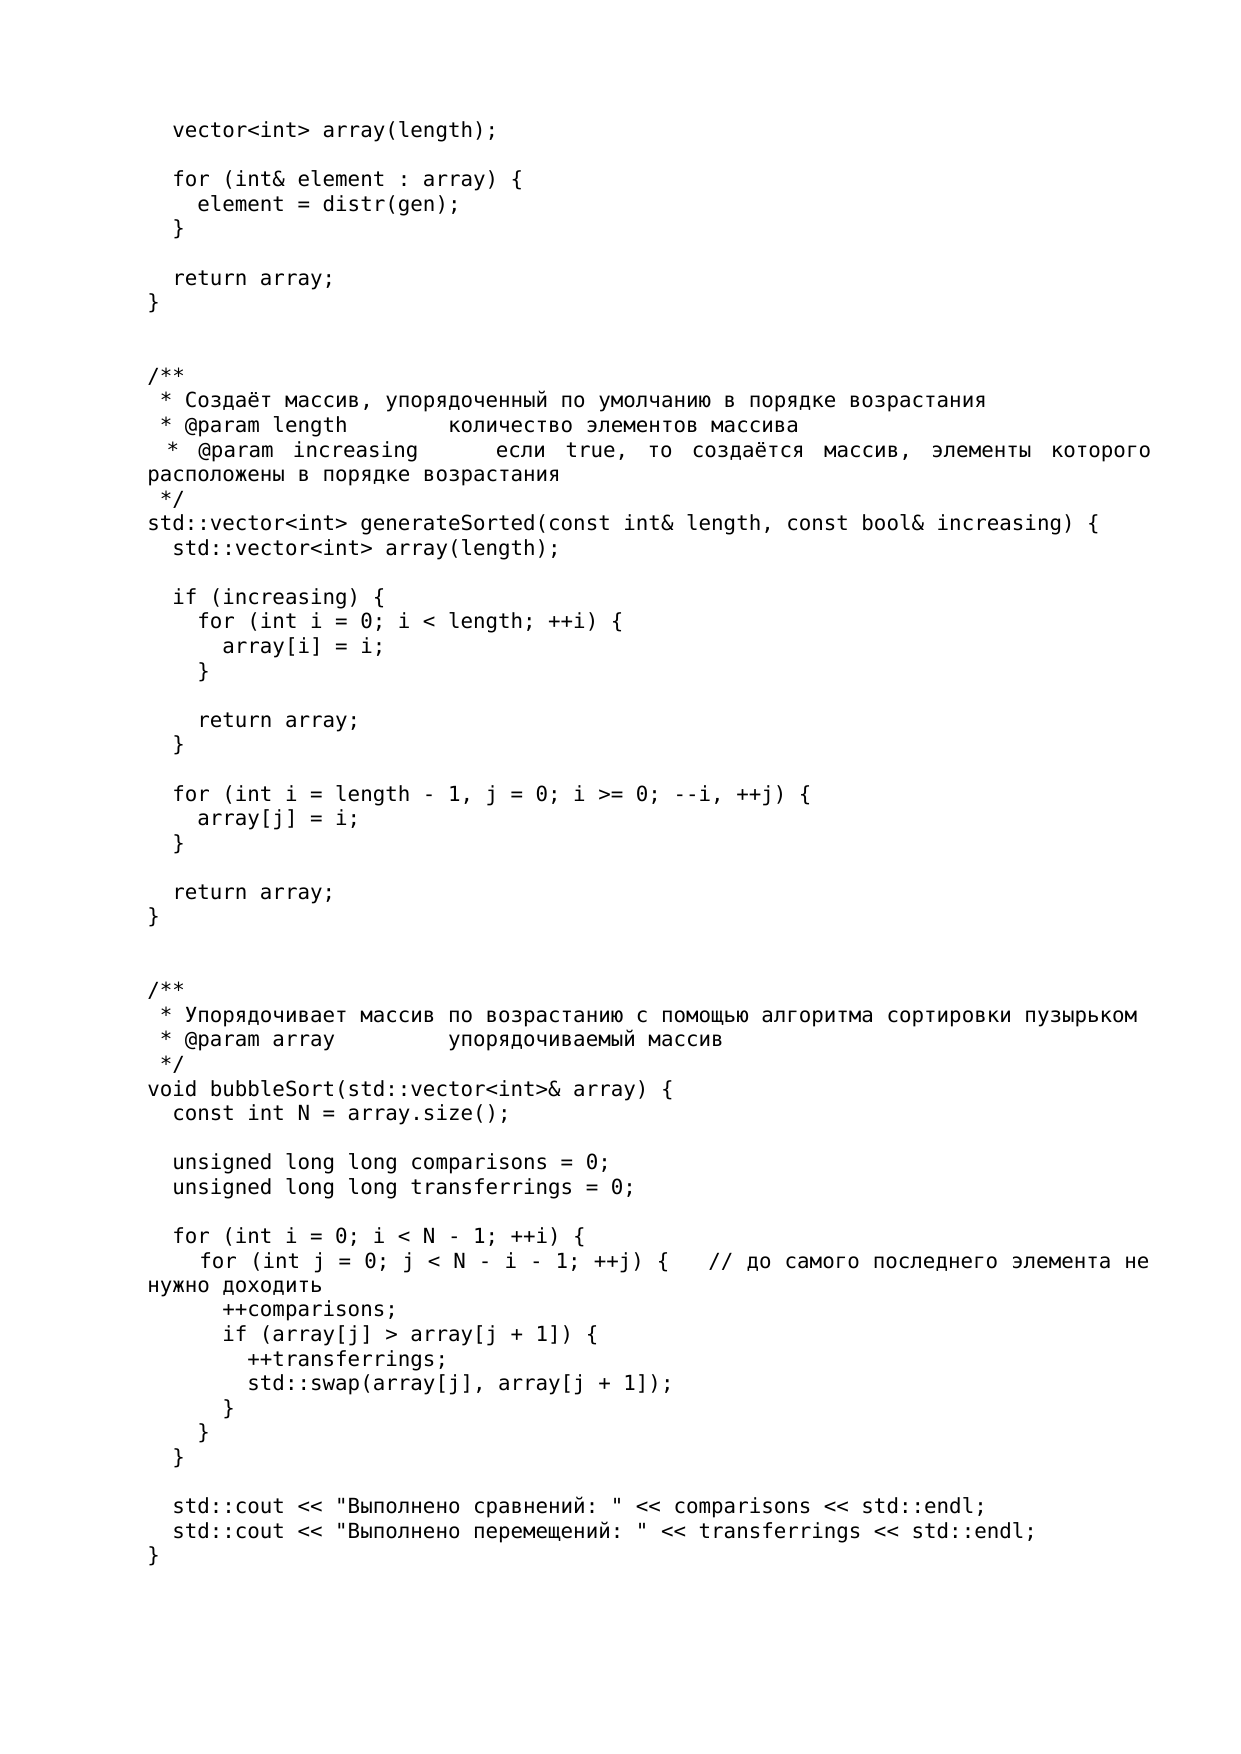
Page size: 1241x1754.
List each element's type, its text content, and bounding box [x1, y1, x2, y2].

text * @param increasing если true, то создаётся массив, элементы которого расположены в порядке возрастания [147, 438, 1152, 486]
text void bubbleSort(std::vector<int>& array) { [147, 1077, 1152, 1101]
text * @param array упорядочиваемый массив [147, 1027, 1152, 1052]
text return array; [147, 266, 1152, 290]
text std::cout << "Выполнено сравнений: " << comparisons << std::endl; [147, 1494, 1152, 1518]
text if (array[j] > array[j + 1]) { [147, 1322, 1152, 1346]
text for (int j = 0; j < N - i - 1; ++j) { // до самого последнего элемента не нужно доходить [147, 1249, 1152, 1297]
text } [147, 732, 1152, 757]
text * Создаёт массив, упорядоченный по умолчанию в порядке возрастания [147, 388, 1152, 413]
text ++comparisons; [147, 1297, 1152, 1322]
text */ [147, 1052, 1152, 1076]
text } [147, 1543, 1152, 1568]
text if (increasing) { [147, 585, 1152, 609]
text return array; [147, 708, 1152, 732]
text } [147, 216, 1152, 241]
text for (int i = 0; i < N - 1; ++i) { [147, 1224, 1152, 1248]
text std::swap(array[j], array[j + 1]); [147, 1371, 1152, 1396]
text } [147, 1420, 1152, 1445]
text std::vector<int> generateSorted(const int& length, const bool& increasing) { [147, 511, 1152, 535]
text std::cout << "Выполнено перемещений: " << transferrings << std::endl; [147, 1519, 1152, 1543]
text /** [147, 978, 1152, 1002]
text std::vector<int> array(length); [147, 536, 1152, 560]
text ++transferrings; [147, 1347, 1152, 1371]
text for (int i = length - 1, j = 0; i >= 0; --i, ++j) { [147, 782, 1152, 806]
text } [147, 290, 1152, 314]
text * @param length количество элементов массива [147, 413, 1152, 437]
text * Упорядочивает массив по возрастанию с помощью алгоритма сортировки пузырьком [147, 1003, 1152, 1027]
text */ [147, 487, 1152, 511]
text element = distr(gen); [147, 192, 1152, 216]
text unsigned long long comparisons = 0; [147, 1150, 1152, 1174]
text const int N = array.size(); [147, 1101, 1152, 1125]
text /** [147, 364, 1152, 388]
text vector<int> array(length); [147, 118, 1152, 142]
text } [147, 1396, 1152, 1420]
text return array; [147, 880, 1152, 904]
text } [147, 904, 1152, 929]
text for (int& element : array) { [147, 167, 1152, 192]
text array[i] = i; [147, 634, 1152, 658]
text } [147, 831, 1152, 855]
text for (int i = 0; i < length; ++i) { [147, 609, 1152, 634]
text } [147, 659, 1152, 683]
text } [147, 1445, 1152, 1469]
text array[j] = i; [147, 806, 1152, 830]
text unsigned long long transferrings = 0; [147, 1175, 1152, 1199]
